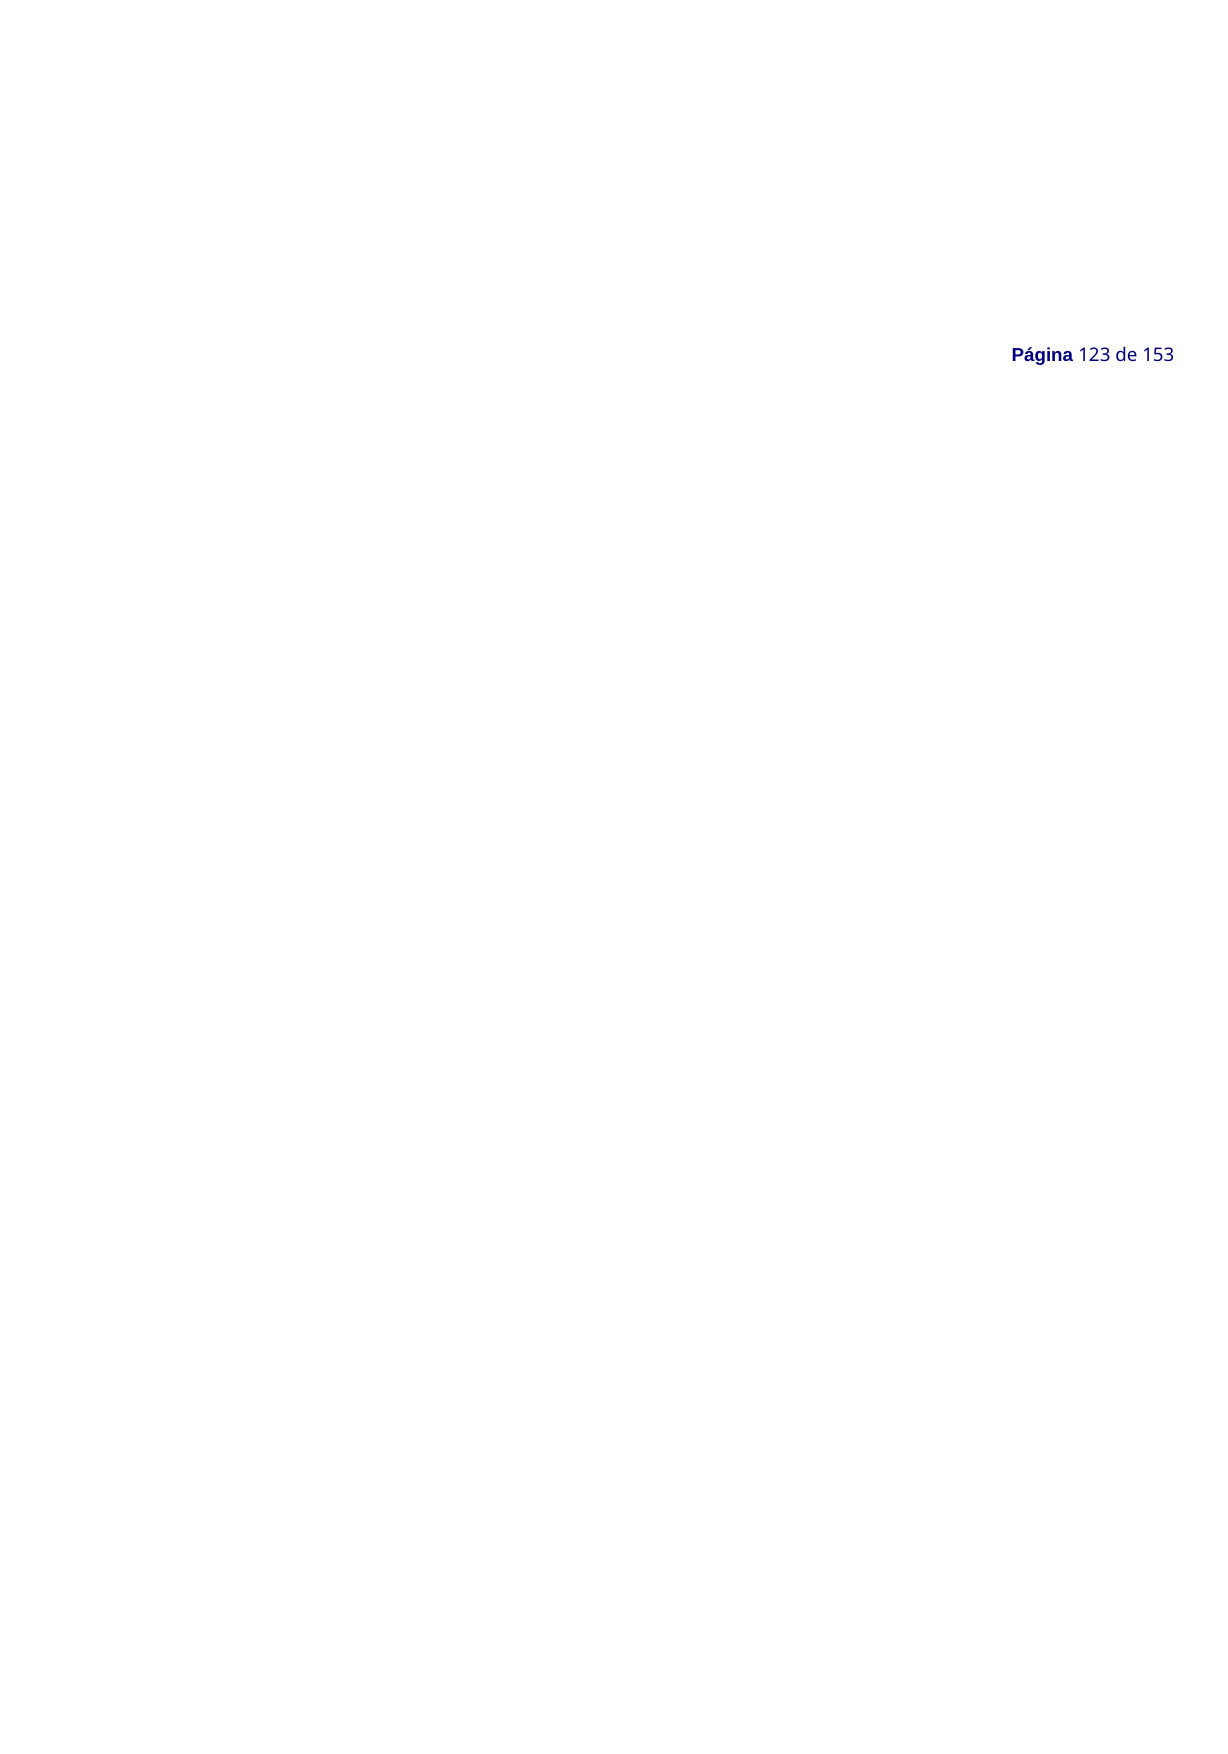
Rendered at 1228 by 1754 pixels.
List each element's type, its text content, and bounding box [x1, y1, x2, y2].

text Página 123 de 153 [54, 341, 1174, 367]
